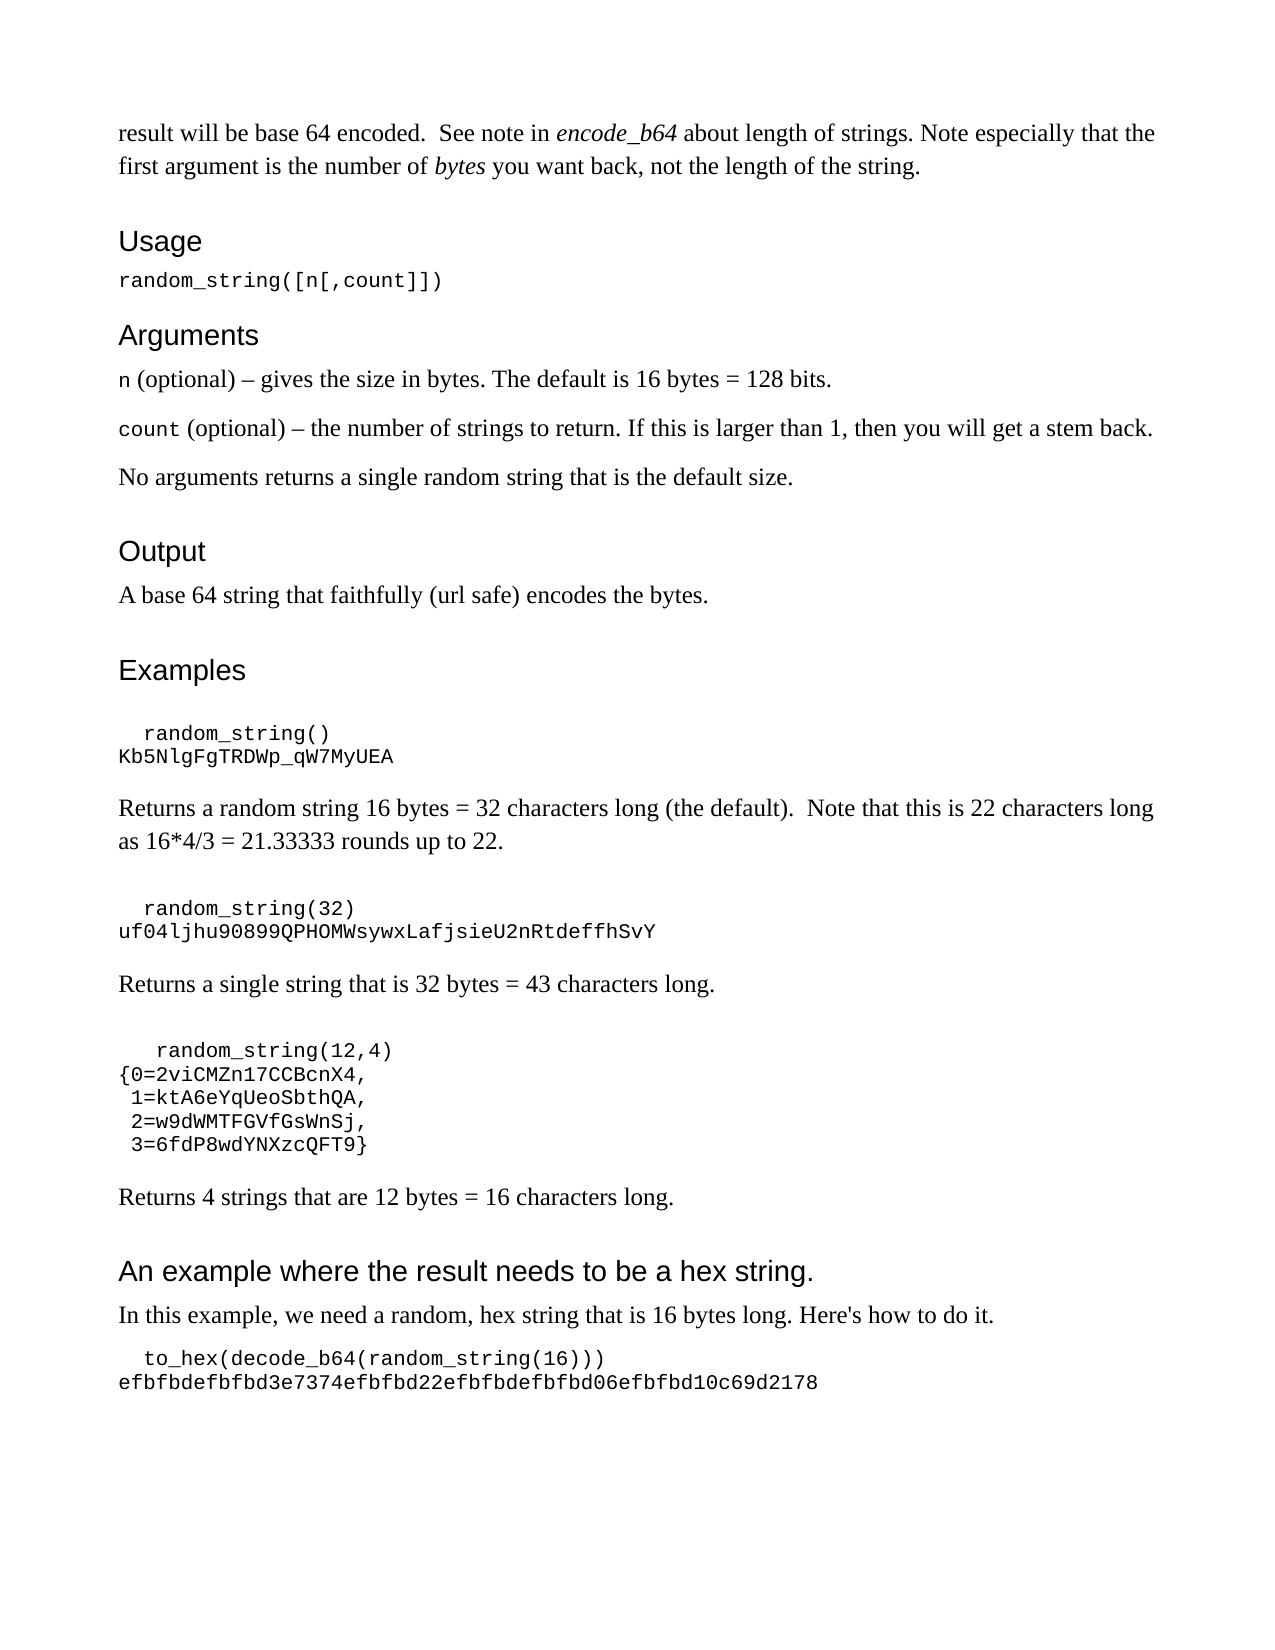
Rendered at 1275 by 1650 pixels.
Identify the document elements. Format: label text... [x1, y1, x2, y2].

text Returns 4 strings that are 12 bytes = 16 characters long. [118, 1182, 1157, 1211]
subtitle Usage [118, 224, 1157, 257]
text 1=ktA6eYqUeoSbthQA, [118, 1087, 1157, 1111]
text Kb5NlgFgTRDWp_qW7MyUEA [118, 746, 1157, 770]
text to_hex(decode_b64(random_string(16))) [118, 1348, 1157, 1372]
text 3=6fdP8wdYNXzcQFT9} [118, 1134, 1157, 1158]
text No arguments returns a single random string that is the default size. [118, 462, 1157, 490]
text random_string([n[,count]]) [118, 270, 1157, 293]
text Returns a random string 16 bytes = 32 characters long (the default). Note that this is 22 characters long as 16*4/3 = 21.33333 rounds up to 22. [118, 793, 1157, 855]
subtitle Examples [118, 653, 1157, 686]
text random_string(32) [118, 898, 1157, 921]
text random_string() [118, 722, 1157, 746]
text Returns a single string that is 32 bytes = 43 characters long. [118, 969, 1157, 997]
text {0=2viCMZn17CCBcnX4, [118, 1063, 1157, 1087]
text random_string(12,4) [118, 1040, 1157, 1063]
text count (optional) – the number of strings to return. If this is larger than 1, then you will get a stem back. [118, 413, 1157, 443]
subtitle An example where the result needs to be a hex string. [118, 1254, 1157, 1288]
text uf04ljhu90899QPHOMWsywxLafjsieU2nRtdeffhSvY [118, 921, 1157, 945]
text n (optional) – gives the size in bytes. The default is 16 bytes = 128 bits. [118, 364, 1157, 394]
text 2=w9dWMTFGVfGsWnSj, [118, 1111, 1157, 1134]
text In this example, we need a random, hex string that is 16 bytes long. Here's how to do it. [118, 1300, 1157, 1329]
subtitle Output [118, 534, 1157, 568]
text efbfbdefbfbd3e7374efbfbd22efbfbdefbfbd06efbfbd10c69d2178 [118, 1372, 1157, 1395]
text result will be base 64 encoded. See note in encode_b64 about length of strings. Note especially that the first argument is the number of bytes you want back, not the length of the string. [118, 118, 1157, 180]
subtitle Arguments [118, 318, 1157, 352]
text A base 64 string that faithfully (url safe) encodes the bytes. [118, 580, 1157, 609]
